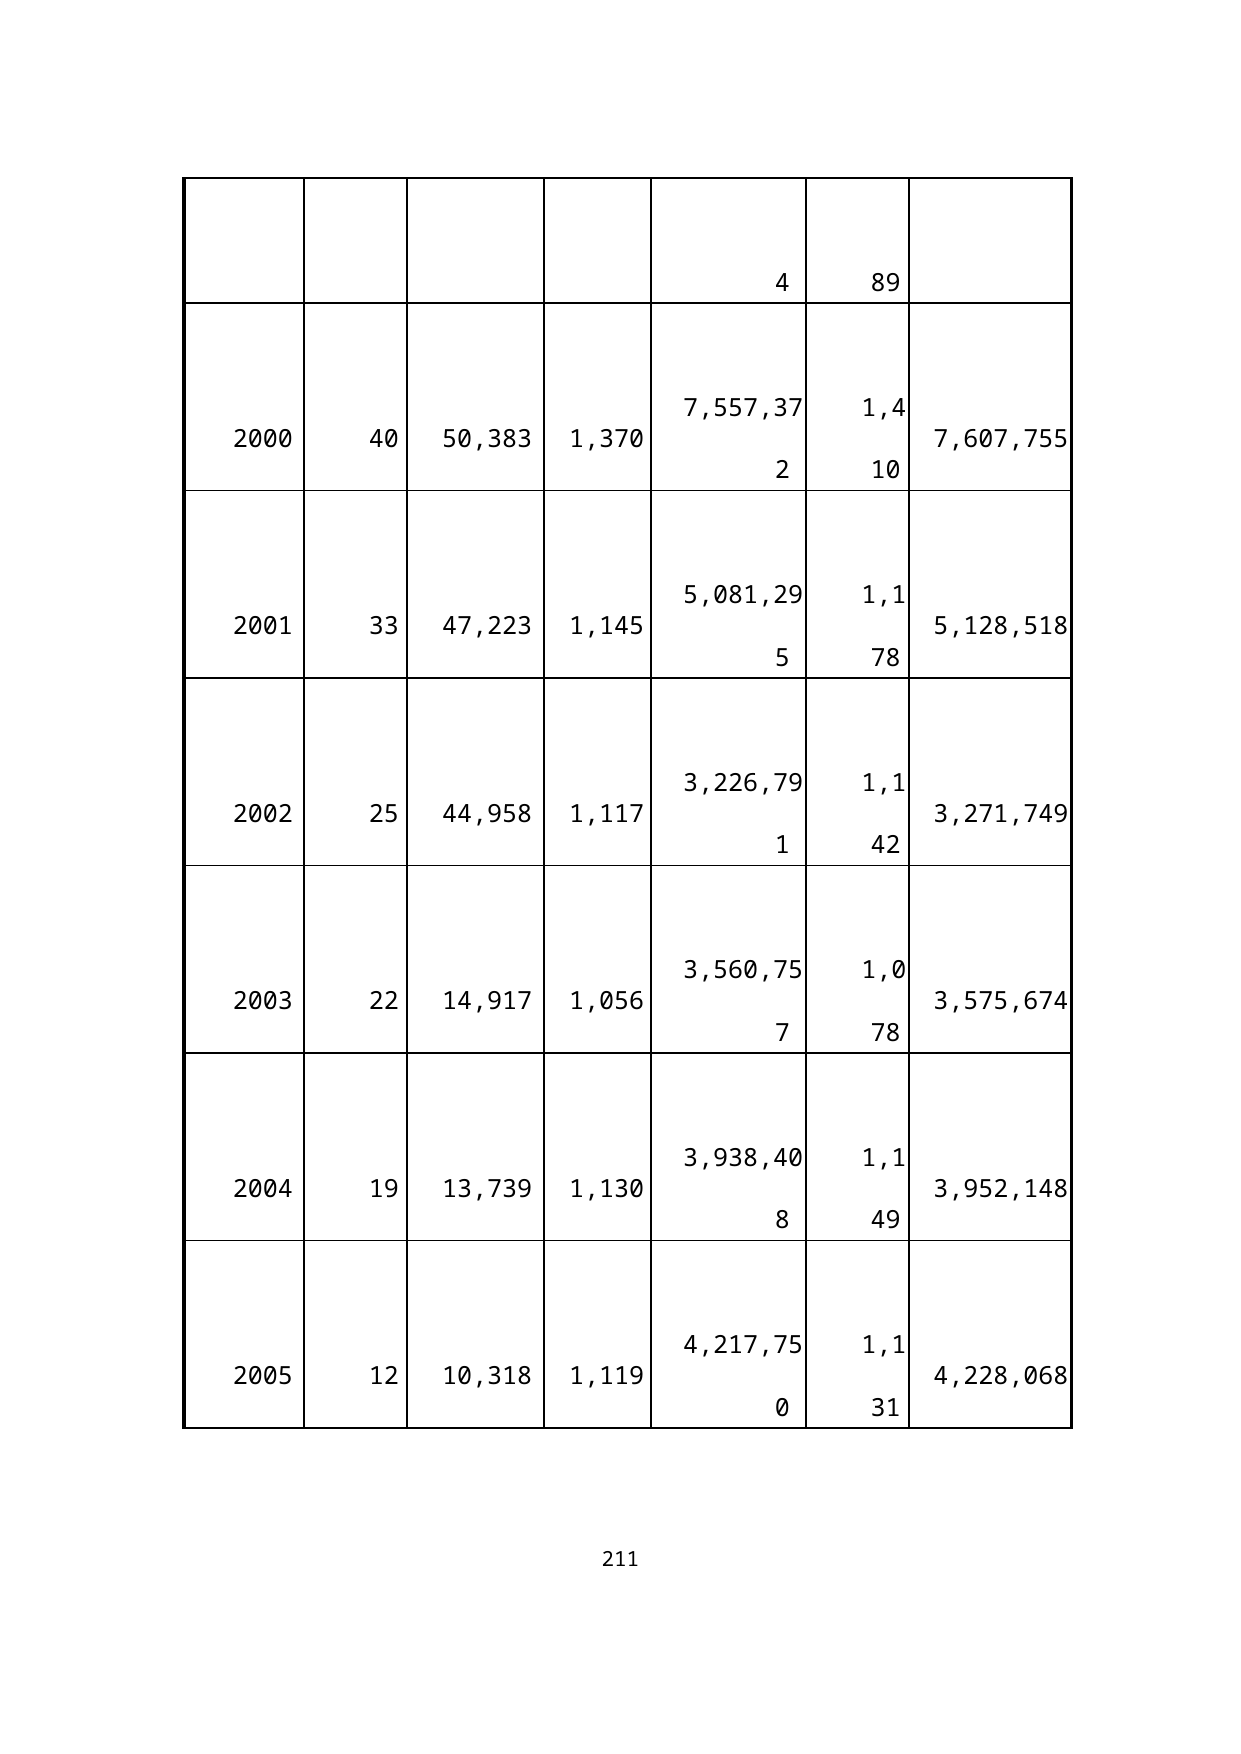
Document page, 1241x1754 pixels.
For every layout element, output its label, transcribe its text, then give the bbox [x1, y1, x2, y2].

table_cell 22 [305, 866, 406, 1052]
table_cell 7,557,372 [652, 304, 805, 490]
table_cell 40 [305, 304, 406, 490]
table_cell 1,370 [545, 304, 650, 490]
table_cell 1,145 [545, 491, 650, 677]
table_cell 3,952,148 [910, 1054, 1070, 1240]
table_cell 1,056 [545, 866, 650, 1052]
table_cell 1,410 [807, 304, 908, 490]
table_cell 44,958 [408, 679, 543, 865]
table_cell 14,917 [408, 866, 543, 1052]
table_cell 47,223 [408, 491, 543, 677]
table_cell 1,119 [545, 1241, 650, 1427]
table_cell 5,128,518 [910, 491, 1070, 677]
table_cell 50,383 [408, 304, 543, 490]
table_cell 3,560,757 [652, 866, 805, 1052]
table_cell 25 [305, 679, 406, 865]
table_cell [186, 179, 303, 302]
table_cell 1,117 [545, 679, 650, 865]
table_cell 3,271,749 [910, 679, 1070, 865]
table_cell 1,149 [807, 1054, 908, 1240]
table_cell 3,938,408 [652, 1054, 805, 1240]
table_cell 13,739 [408, 1054, 543, 1240]
table_cell 1,178 [807, 491, 908, 677]
table_cell 4,228,068 [910, 1241, 1070, 1427]
table_cell 12 [305, 1241, 406, 1427]
table_cell 1,131 [807, 1241, 908, 1427]
table_cell 33 [305, 491, 406, 677]
table_cell [305, 179, 406, 302]
table_cell 2002 [186, 679, 303, 865]
table_cell 7,607,755 [910, 304, 1070, 490]
table_cell 4 [652, 179, 805, 302]
table_cell [545, 179, 650, 302]
table_cell [910, 179, 1070, 302]
table_cell [408, 179, 543, 302]
table_cell 10,318 [408, 1241, 543, 1427]
table_cell 3,226,791 [652, 679, 805, 865]
table_cell 2003 [186, 866, 303, 1052]
table_cell 2001 [186, 491, 303, 677]
table_cell 1,130 [545, 1054, 650, 1240]
table_cell 19 [305, 1054, 406, 1240]
table_cell 3,575,674 [910, 866, 1070, 1052]
table_cell 2004 [186, 1054, 303, 1240]
table_cell 2000 [186, 304, 303, 490]
table_cell 2005 [186, 1241, 303, 1427]
table_cell 5,081,295 [652, 491, 805, 677]
table_cell 1,142 [807, 679, 908, 865]
table_cell 1,078 [807, 866, 908, 1052]
table_cell 89 [807, 179, 908, 302]
table_cell 4,217,750 [652, 1241, 805, 1427]
